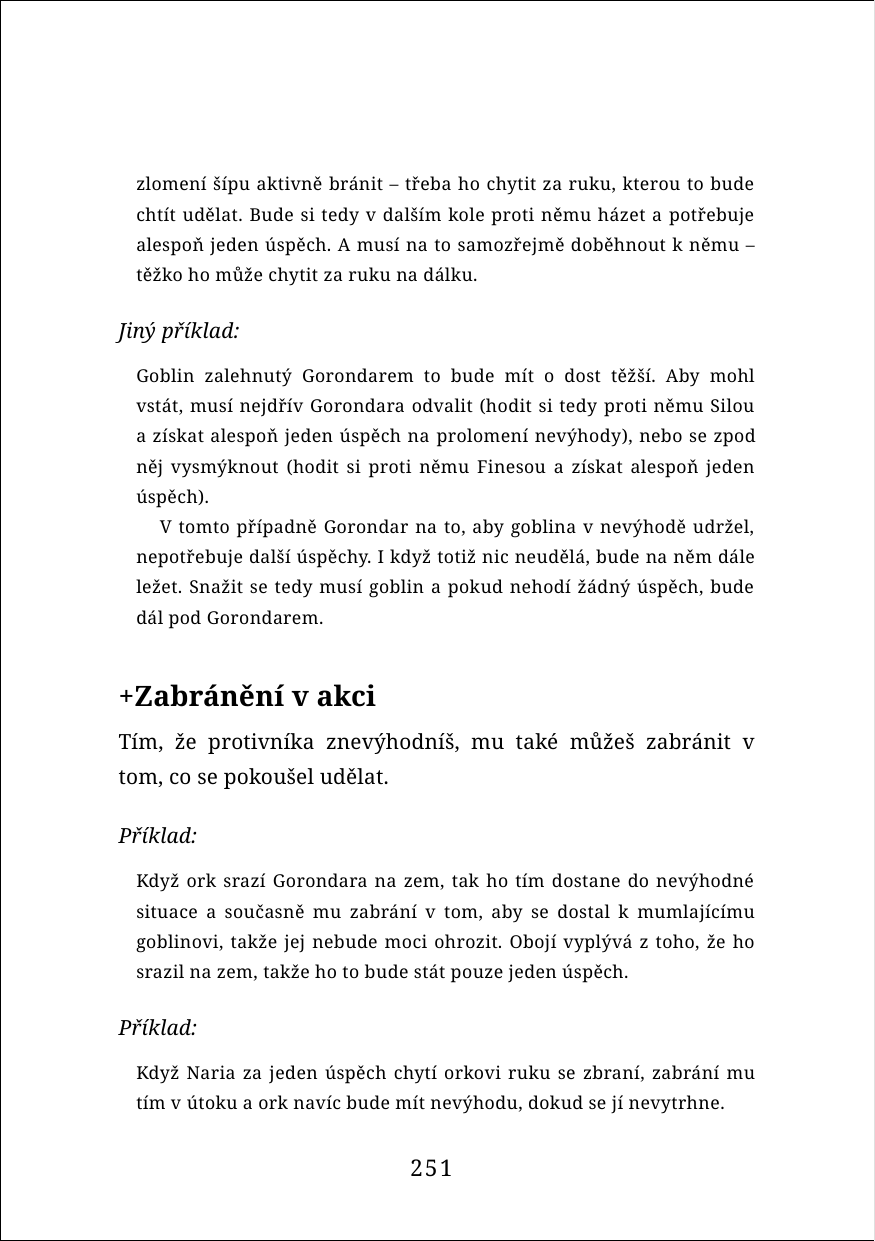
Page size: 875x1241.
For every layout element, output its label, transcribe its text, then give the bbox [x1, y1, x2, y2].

text Příklad: [118, 1013, 756, 1042]
text Tím, že protivníka znevýhodníš, mu také můžeš zabránit v tom, co se pokoušel udělat. [118, 727, 756, 791]
subtitle +Zabránění v akci [118, 677, 756, 715]
text Když Naria za jeden úspěch chytí orkovi ruku se zbraní, zabrání mu tím v útoku a ork navíc bude mít nevýhodu, dokud se jí nevytrhne. [136, 1061, 756, 1115]
text Goblin zalehnutý Gorondarem to bude mít o dost těžší. Aby mohl vstát, musí nejdřív Gorondara odvalit (hodit si tedy proti němu Silou a získat alespoň jeden úspěch na prolomení nevýhody), nebo se zpod něj vysmýknout (hodit si proti němu Finesou a získat alespoň jeden úspěch). V tomto případně Gorondar na to, aby goblina v nevýhodě udržel, nepotřebuje další úspěchy. I když totiž nic neudělá, bude na něm dále ležet. Snažit se tedy musí goblin a pokud nehodí žádný úspěch, bude dál pod Gorondarem. [136, 363, 756, 629]
text Příklad: [118, 822, 756, 850]
text Jiný příklad: [118, 316, 756, 345]
text zlomení šípu aktivně bránit – třeba ho chytit za ruku, kterou to bude chtít udělat. Bude si tedy v dalším kole proti němu házet a potřebuje alespoň jeden úspěch. A musí na to samozřejmě doběhnout k němu – těžko ho může chytit za ruku na dálku. [136, 172, 756, 287]
text Když ork srazí Gorondara na zem, tak ho tím dostane do nevýhodné situace a současně mu zabrání v tom, aby se dostal k mumlajícímu goblinovi, takže jej nebude moci ohrozit. Obojí vyplývá z toho, že ho srazil na zem, takže ho to bude stát pouze jeden úspěch. [136, 869, 756, 984]
